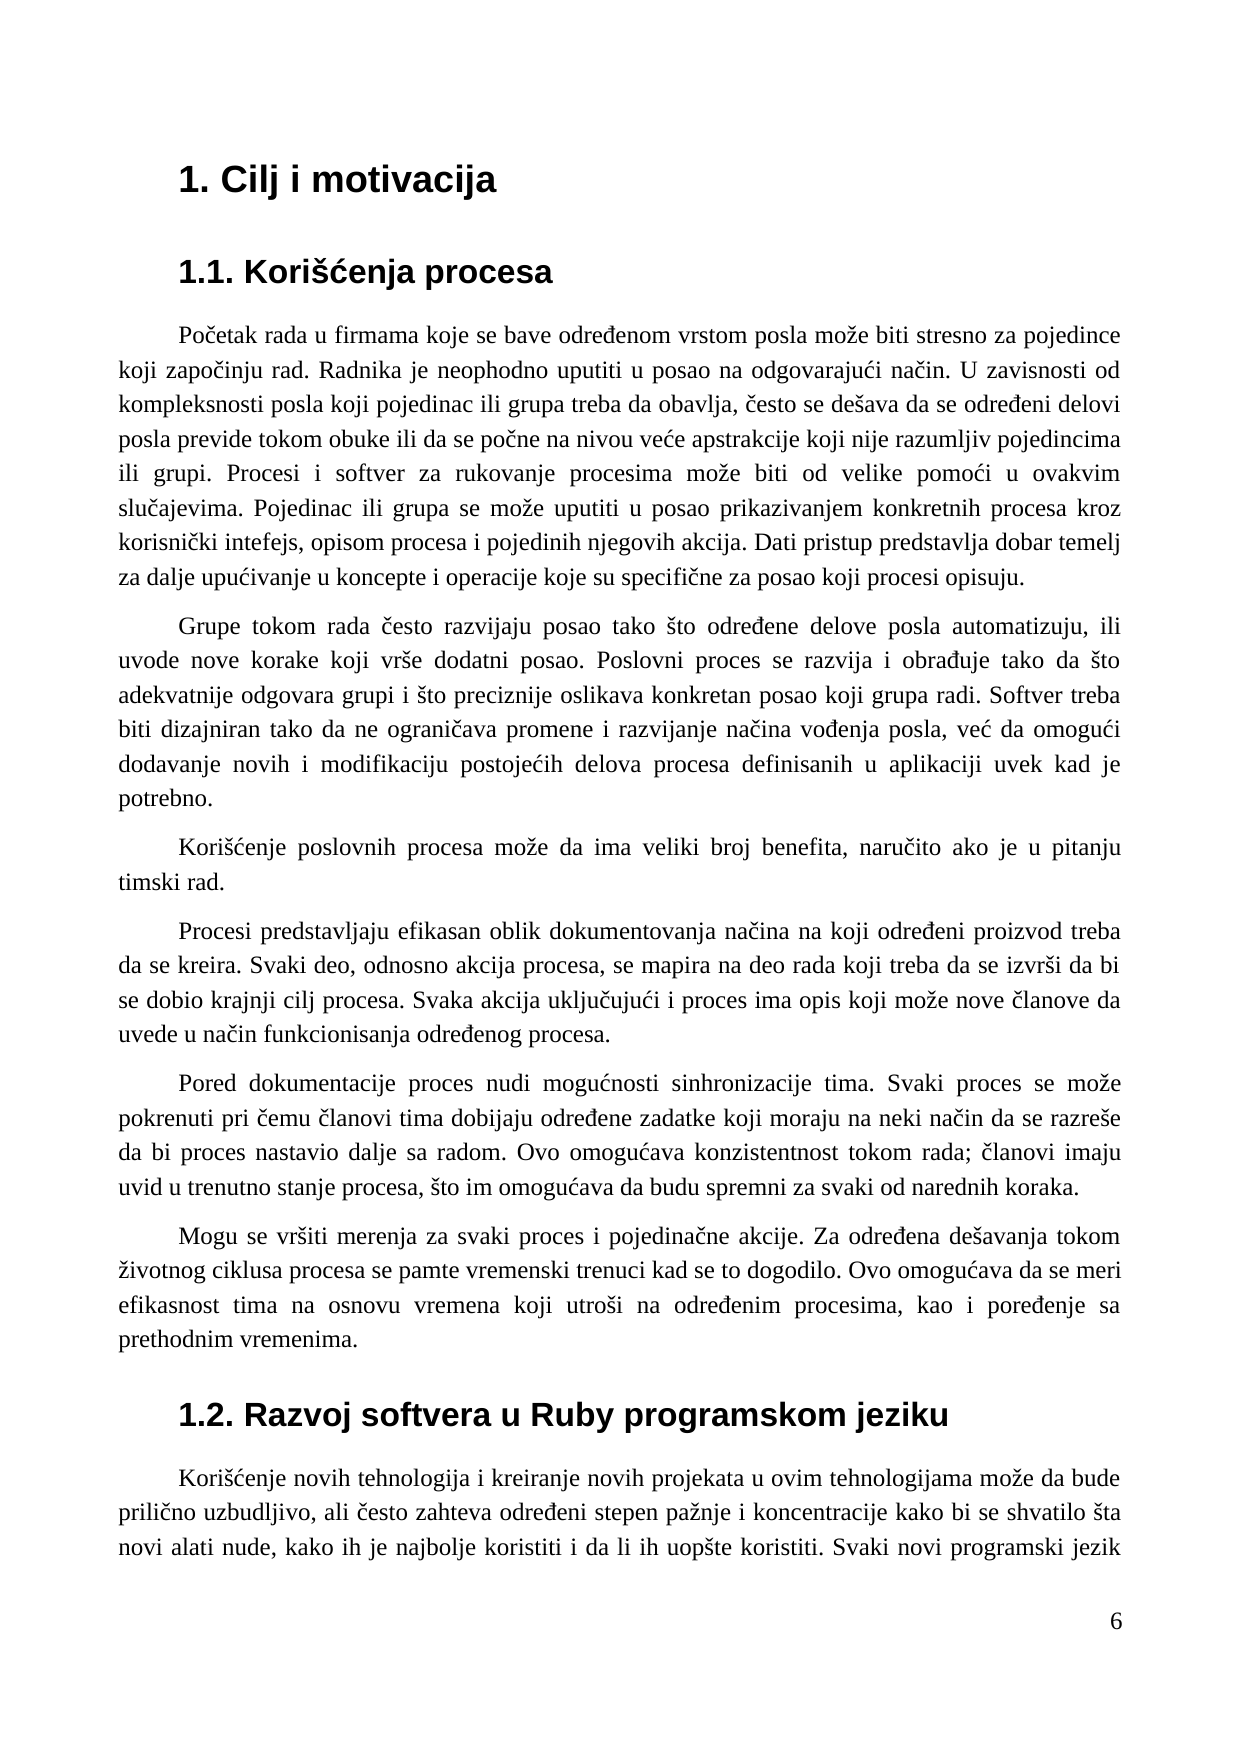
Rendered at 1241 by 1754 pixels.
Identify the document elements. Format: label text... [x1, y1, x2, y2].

text Mogu se vršiti merenja za svaki proces i pojedinačne akcije. Za određena dešavanja tokom životnog ciklusa procesa se pamte vremenski trenuci kad se to dogodilo. Ovo omogućava da se meri efikasnost tima na osnovu vremena koji utroši na određenim procesima, kao i poređenje sa prethodnim vremenima. [118, 1221, 1122, 1353]
text Procesi predstavljaju efikasan oblik dokumentovanja načina na koji određeni proizvod treba da se kreira. Svaki deo, odnosno akcija procesa, se mapira na deo rada koji treba da se izvrši da bi se dobio krajnji cilj procesa. Svaka akcija uključujući i proces ima opis koji može nove članove da uvede u način funkcionisanja određenog procesa. [118, 916, 1122, 1048]
subtitle Razvoj softvera u Ruby programskom jeziku [118, 1394, 1122, 1433]
subtitle Korišćenja procesa [118, 252, 1122, 290]
text Pored dokumentacije proces nudi mogućnosti sinhronizacije tima. Svaki proces se može pokrenuti pri čemu članovi tima dobijaju određene zadatke koji moraju na neki način da se razreše da bi proces nastavio dalje sa radom. Ovo omogućava konzistentnost tokom rada; članovi imaju uvid u trenutno stanje procesa, što im omogućava da budu spremni za svaki od narednih koraka. [118, 1068, 1122, 1201]
text Korišćenje poslovnih procesa može da ima veliki broj benefita, naručito ako je u pitanju timski rad. [118, 832, 1122, 896]
text Grupe tokom rada često razvijaju posao tako što određene delove posla automatizuju, ili uvode nove korake koji vrše dodatni posao. Poslovni proces se razvija i obrađuje tako da što adekvatnije odgovara grupi i što preciznije oslikava konkretan posao koji grupa radi. Softver treba biti dizajniran tako da ne ograničava promene i razvijanje načina vođenja posla, već da omogući dodavanje novih i modifikaciju postojećih delova procesa definisanih u aplikaciji uvek kad je potrebno. [118, 611, 1122, 812]
subtitle Cilj i motivacija [118, 157, 1122, 201]
text Korišćenje novih tehnologija i kreiranje novih projekata u ovim tehnologijama može da bude prilično uzbudljivo, ali često zahteva određeni stepen pažnje i koncentracije kako bi se shvatilo šta novi alati nude, kako ih je najbolje koristiti i da li ih uopšte koristiti. Svaki novi programski jezik [118, 1463, 1122, 1561]
text Početak rada u firmama koje se bave određenom vrstom posla može biti stresno za pojedince koji započinju rad. Radnika je neophodno uputiti u posao na odgovarajući način. U zavisnosti od kompleksnosti posla koji pojedinac ili grupa treba da obavlja, često se dešava da se određeni delovi posla previde tokom obuke ili da se počne na nivou veće apstrakcije koji nije razumljiv pojedincima ili grupi. Procesi i softver za rukovanje procesima može biti od velike pomoći u ovakvim slučajevima. Pojedinac ili grupa se može uputiti u posao prikazivanjem konkretnih procesa kroz korisnički intefejs, opisom procesa i pojedinih njegovih akcija. Dati pristup predstavlja dobar temelj za dalje upućivanje u koncepte i operacije koje su specifične za posao koji procesi opisuju. [118, 320, 1122, 591]
